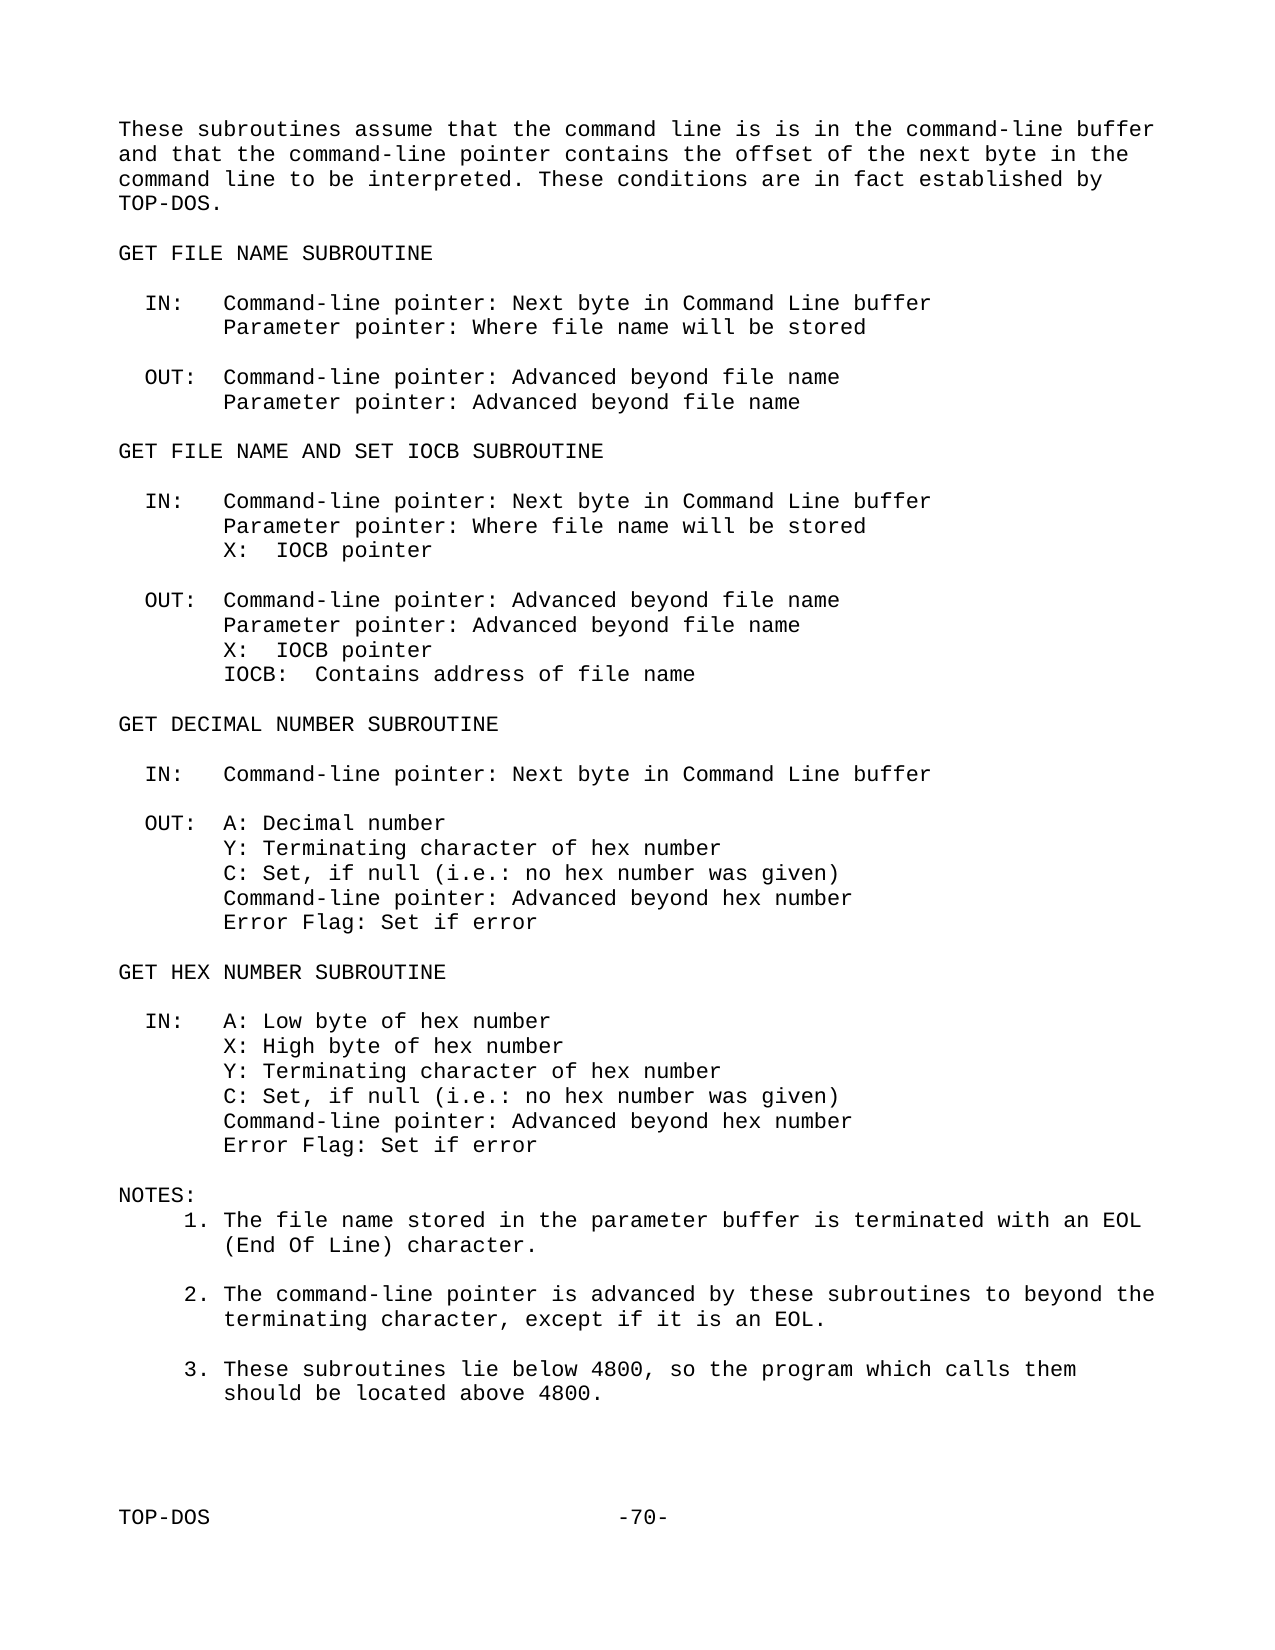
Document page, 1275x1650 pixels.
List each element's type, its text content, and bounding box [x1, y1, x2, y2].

text Error Flag: Set if error [118, 1134, 1157, 1159]
text should be located above 4800. [118, 1382, 1157, 1407]
text GET FILE NAME AND SET IOCB SUBROUTINE [118, 440, 1157, 465]
text X: IOCB pointer [118, 639, 1157, 663]
text Command-line pointer: Advanced beyond hex number [118, 887, 1157, 911]
text terminating character, except if it is an EOL. [118, 1308, 1157, 1333]
text C: Set, if null (i.e.: no hex number was given) [118, 862, 1157, 887]
text OUT: Command-line pointer: Advanced beyond file name [118, 366, 1157, 391]
text GET FILE NAME SUBROUTINE [118, 242, 1157, 267]
text Command-line pointer: Advanced beyond hex number [118, 1110, 1157, 1134]
text OUT: A: Decimal number [118, 812, 1157, 837]
text 2. The command-line pointer is advanced by these subroutines to beyond the [118, 1283, 1157, 1308]
text 1. The file name stored in the parameter buffer is terminated with an EOL [118, 1209, 1157, 1234]
text OUT: Command-line pointer: Advanced beyond file name [118, 589, 1157, 614]
text and that the command-line pointer contains the offset of the next byte in the [118, 143, 1157, 168]
text Parameter pointer: Advanced beyond file name [118, 391, 1157, 416]
text TOP-DOS. [118, 192, 1157, 217]
text These subroutines assume that the command line is is in the command-line buffer [118, 118, 1157, 143]
text Error Flag: Set if error [118, 911, 1157, 936]
text Y: Terminating character of hex number [118, 1060, 1157, 1085]
text command line to be interpreted. These conditions are in fact established by [118, 168, 1157, 192]
text Parameter pointer: Advanced beyond file name [118, 614, 1157, 639]
text IN: Command-line pointer: Next byte in Command Line buffer [118, 292, 1157, 316]
text NOTES: [118, 1184, 1157, 1209]
text IOCB: Contains address of file name [118, 663, 1157, 688]
text 3. These subroutines lie below 4800, so the program which calls them [118, 1358, 1157, 1382]
text Parameter pointer: Where file name will be stored [118, 515, 1157, 539]
text TOP-DOS -70- [118, 1506, 1157, 1531]
text GET HEX NUMBER SUBROUTINE [118, 961, 1157, 986]
text Parameter pointer: Where file name will be stored [118, 316, 1157, 341]
text X: High byte of hex number [118, 1035, 1157, 1060]
text C: Set, if null (i.e.: no hex number was given) [118, 1085, 1157, 1110]
text IN: Command-line pointer: Next byte in Command Line buffer [118, 490, 1157, 515]
text X: IOCB pointer [118, 539, 1157, 564]
text IN: Command-line pointer: Next byte in Command Line buffer [118, 763, 1157, 787]
text IN: A: Low byte of hex number [118, 1011, 1157, 1035]
text Y: Terminating character of hex number [118, 837, 1157, 862]
text (End Of Line) character. [118, 1234, 1157, 1258]
text GET DECIMAL NUMBER SUBROUTINE [118, 713, 1157, 738]
